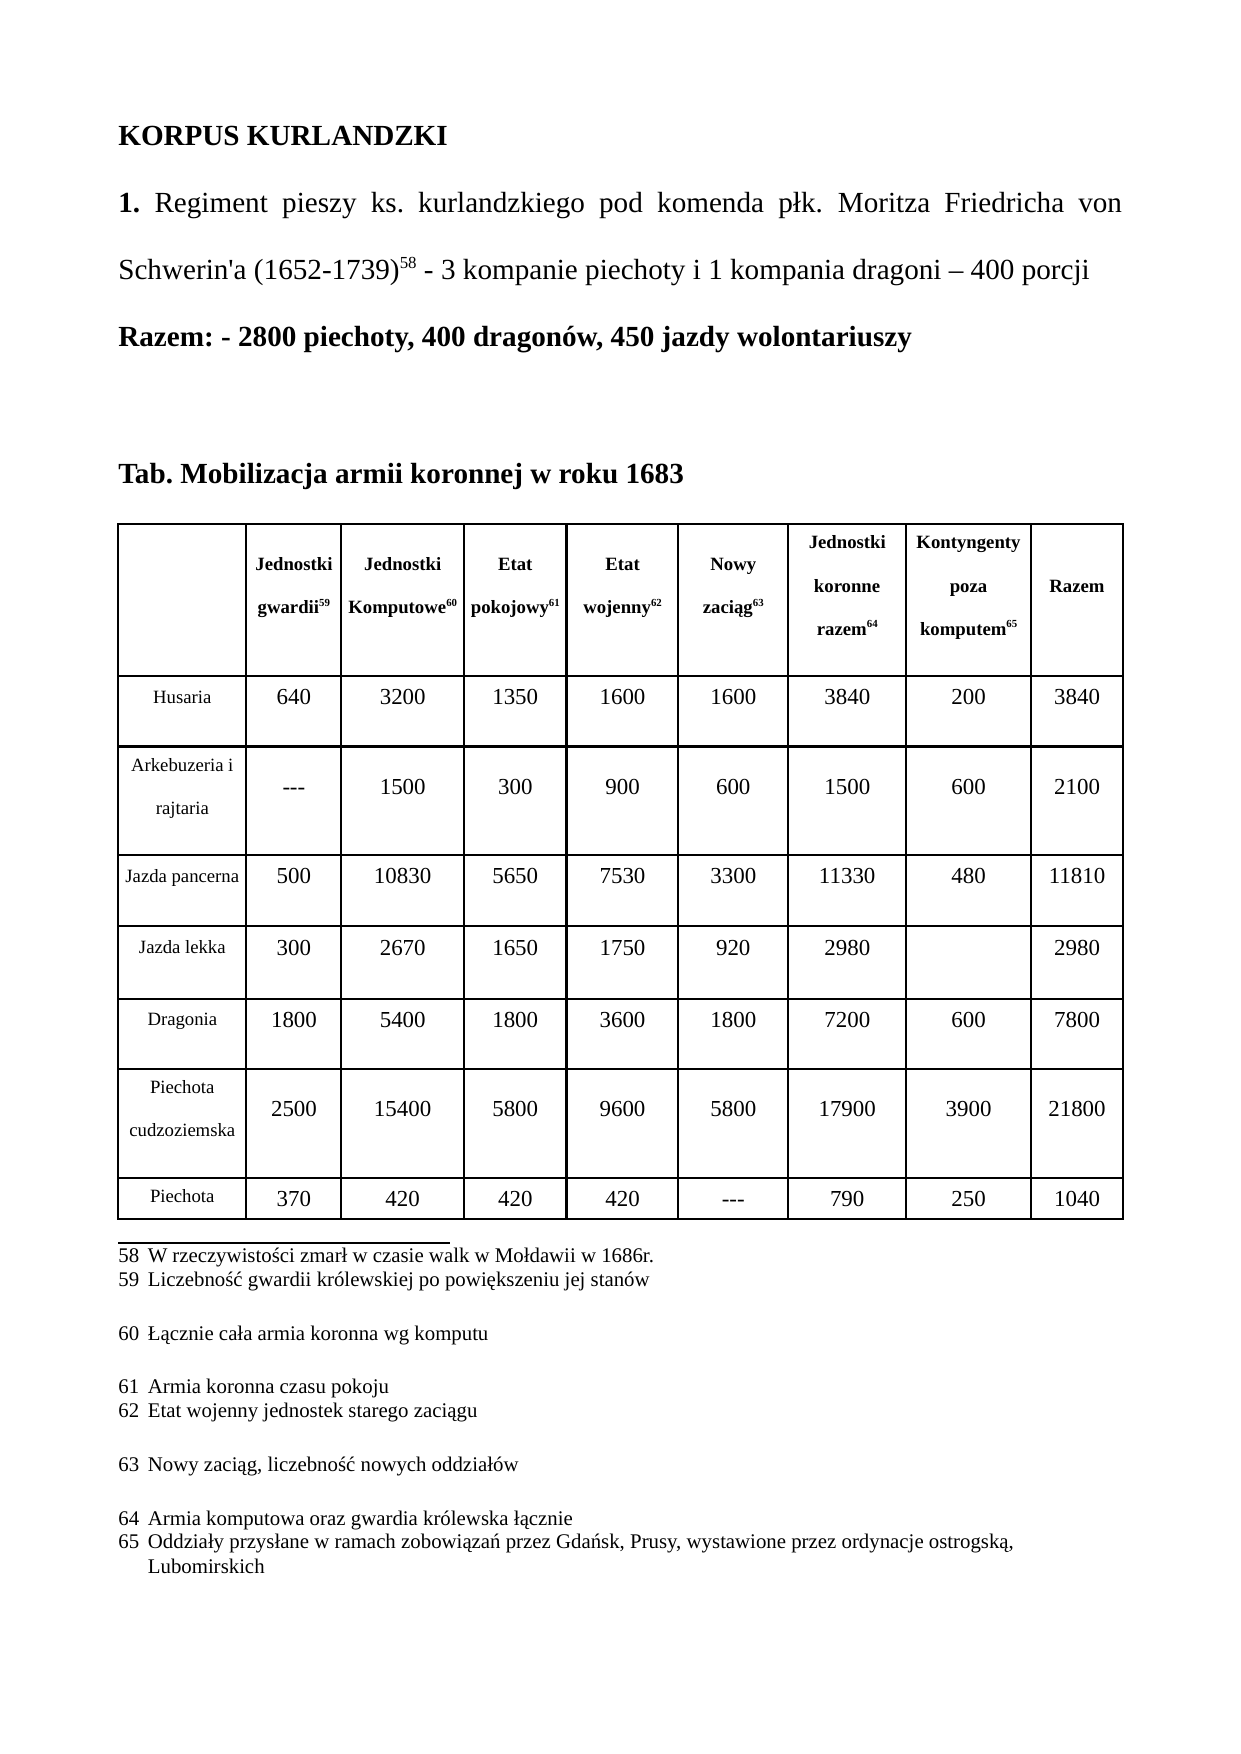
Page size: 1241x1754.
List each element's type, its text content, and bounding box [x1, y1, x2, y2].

table_cell 2980 [1032, 927, 1122, 997]
table_cell 920 [679, 927, 787, 997]
table_cell 5400 [342, 1000, 463, 1068]
table_cell Piechota cudzoziemska [119, 1070, 245, 1177]
table_cell 2670 [342, 927, 463, 997]
table_cell 1350 [465, 677, 565, 745]
table_cell 17900 [789, 1070, 905, 1177]
table_cell 480 [907, 856, 1030, 924]
text Razem: - 2800 piechoty, 400 dragonów, 450 jazdy wolontariuszy [118, 319, 1122, 353]
table_cell 15400 [342, 1070, 463, 1177]
table_cell 1650 [465, 927, 565, 997]
table_cell Jazda pancerna [119, 856, 245, 924]
table_cell 600 [907, 748, 1030, 854]
table_cell --- [247, 748, 340, 854]
table_cell 600 [907, 1000, 1030, 1068]
table_cell 7200 [789, 1000, 905, 1068]
table_cell 2500 [247, 1070, 340, 1177]
table_cell 370 [247, 1179, 340, 1217]
table_cell 500 [247, 856, 340, 924]
table_cell 420 [568, 1179, 677, 1217]
table_cell 5800 [465, 1070, 565, 1177]
table_header [119, 525, 245, 675]
table_cell 600 [679, 748, 787, 854]
table_header Nowy zaciąg [679, 525, 787, 675]
table_cell Dragonia [119, 1000, 245, 1068]
table_header Jednostki Komputowe [342, 525, 463, 675]
table_cell 1040 [1032, 1179, 1122, 1217]
table_cell 420 [342, 1179, 463, 1217]
table_cell 1800 [679, 1000, 787, 1068]
table_cell 300 [247, 927, 340, 997]
table_cell 3840 [789, 677, 905, 745]
text Tab. Mobilizacja armii koronnej w roku 1683 [118, 456, 1122, 489]
table_header Razem [1032, 525, 1122, 675]
table_cell 640 [247, 677, 340, 745]
table_cell 1800 [247, 1000, 340, 1068]
table_cell 3840 [1032, 677, 1122, 745]
table_cell 2980 [789, 927, 905, 997]
table_cell 9600 [568, 1070, 677, 1177]
table_cell 5650 [465, 856, 565, 924]
table_cell 250 [907, 1179, 1030, 1217]
table_cell [907, 927, 1030, 997]
table_cell 200 [907, 677, 1030, 745]
table_cell 2100 [1032, 748, 1122, 854]
text W rzeczywistości zmarł w czasie walk w Mołdawii w 1686r. [118, 1243, 1122, 1267]
table_cell 7800 [1032, 1000, 1122, 1068]
table_cell 1500 [342, 748, 463, 854]
table_cell 1750 [568, 927, 677, 997]
table_header Kontyngenty poza komputem [907, 525, 1030, 675]
table_cell Husaria [119, 677, 245, 745]
table_cell 3200 [342, 677, 463, 745]
table_cell 1600 [679, 677, 787, 745]
table_cell 3900 [907, 1070, 1030, 1177]
table_cell 420 [465, 1179, 565, 1217]
table_cell Jazda lekka [119, 927, 245, 997]
table_cell 1600 [568, 677, 677, 745]
table_cell 7530 [568, 856, 677, 924]
table_header Etat wojenny [568, 525, 677, 675]
table_cell 1800 [465, 1000, 565, 1068]
table_cell --- [679, 1179, 787, 1217]
table_header Jednostki koronne razem [789, 525, 905, 675]
table_cell 11810 [1032, 856, 1122, 924]
table_cell 790 [789, 1179, 905, 1217]
table_cell 300 [465, 748, 565, 854]
text 1. Regiment pieszy ks. kurlandzkiego pod komenda płk. Moritza Friedricha von Schwerin'a (1652-1739) - 3 kompanie piechoty i 1 kompania dragoni – 400 porcji [118, 185, 1122, 286]
text KORPUS KURLANDZKI [118, 118, 1122, 152]
table_cell 900 [568, 748, 677, 854]
table_cell 3300 [679, 856, 787, 924]
table_header Etat pokojowy [465, 525, 565, 675]
table_cell Piechota [119, 1179, 245, 1217]
table_cell 3600 [568, 1000, 677, 1068]
table_cell 21800 [1032, 1070, 1122, 1177]
table_header Jednostki gwardii [247, 525, 340, 675]
table_cell 11330 [789, 856, 905, 924]
table_cell 1500 [789, 748, 905, 854]
table_cell 5800 [679, 1070, 787, 1177]
table_cell Arkebuzeria i rajtaria [119, 748, 245, 854]
table_cell 10830 [342, 856, 463, 924]
